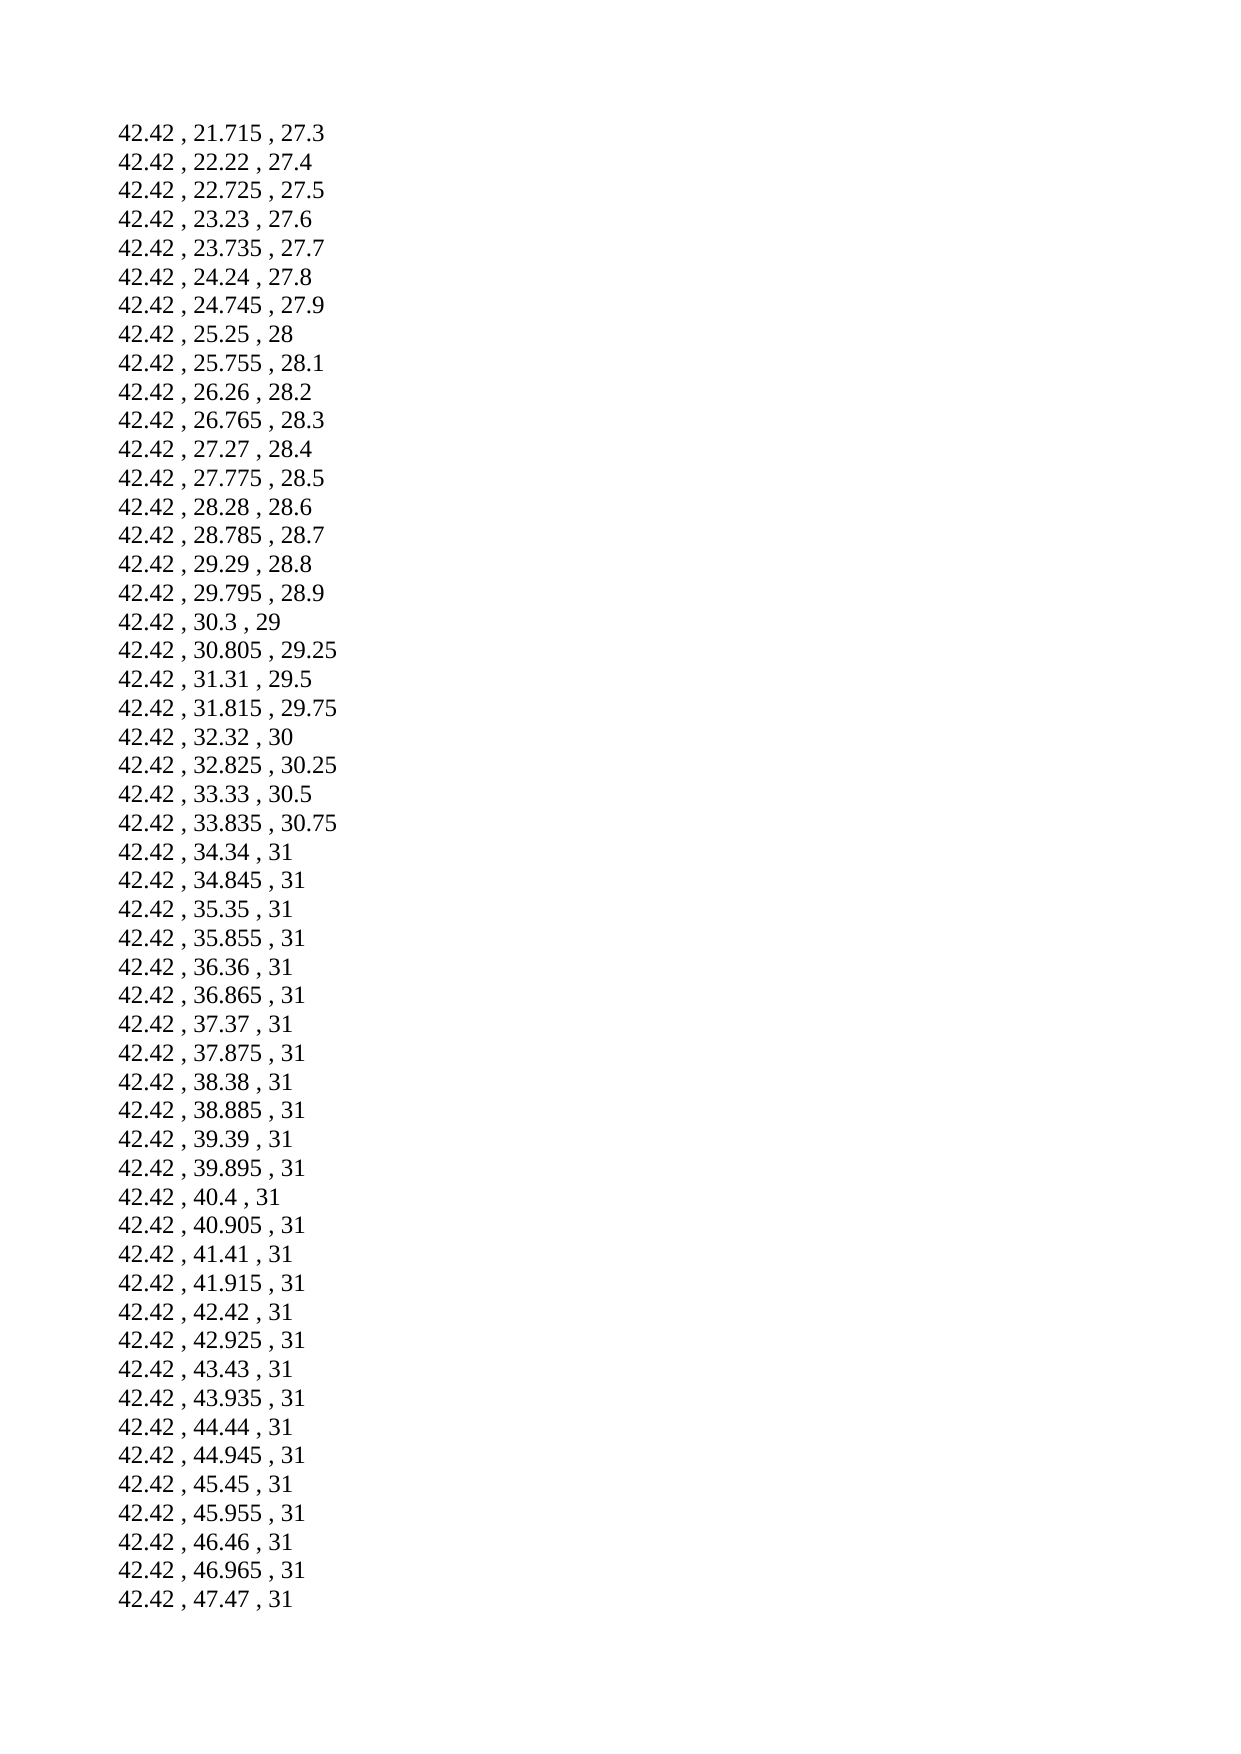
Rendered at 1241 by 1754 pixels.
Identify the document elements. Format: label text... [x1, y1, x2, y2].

text 42.42 , 37.875 , 31 [118, 1038, 1122, 1067]
text 42.42 , 27.27 , 28.4 [118, 434, 1122, 463]
text 42.42 , 39.895 , 31 [118, 1153, 1122, 1182]
text 42.42 , 33.835 , 30.75 [118, 808, 1122, 837]
text 42.42 , 30.805 , 29.25 [118, 636, 1122, 664]
text 42.42 , 24.24 , 27.8 [118, 262, 1122, 291]
text 42.42 , 36.865 , 31 [118, 981, 1122, 1009]
text 42.42 , 21.715 , 27.3 [118, 118, 1122, 147]
text 42.42 , 30.3 , 29 [118, 607, 1122, 636]
text 42.42 , 31.31 , 29.5 [118, 664, 1122, 693]
text 42.42 , 32.825 , 30.25 [118, 751, 1122, 779]
text 42.42 , 23.23 , 27.6 [118, 204, 1122, 233]
text 42.42 , 47.47 , 31 [118, 1584, 1122, 1613]
text 42.42 , 40.905 , 31 [118, 1211, 1122, 1239]
text 42.42 , 39.39 , 31 [118, 1124, 1122, 1153]
text 42.42 , 41.915 , 31 [118, 1268, 1122, 1297]
text 42.42 , 33.33 , 30.5 [118, 779, 1122, 808]
text 42.42 , 35.855 , 31 [118, 923, 1122, 952]
text 42.42 , 28.785 , 28.7 [118, 521, 1122, 549]
text 42.42 , 43.935 , 31 [118, 1383, 1122, 1412]
text 42.42 , 24.745 , 27.9 [118, 291, 1122, 319]
text 42.42 , 25.755 , 28.1 [118, 348, 1122, 377]
text 42.42 , 35.35 , 31 [118, 894, 1122, 923]
text 42.42 , 26.26 , 28.2 [118, 377, 1122, 406]
text 42.42 , 44.945 , 31 [118, 1441, 1122, 1469]
text 42.42 , 38.38 , 31 [118, 1067, 1122, 1096]
text 42.42 , 23.735 , 27.7 [118, 233, 1122, 262]
text 42.42 , 43.43 , 31 [118, 1354, 1122, 1383]
text 42.42 , 37.37 , 31 [118, 1009, 1122, 1038]
text 42.42 , 45.45 , 31 [118, 1469, 1122, 1498]
text 42.42 , 42.925 , 31 [118, 1326, 1122, 1354]
text 42.42 , 26.765 , 28.3 [118, 406, 1122, 434]
text 42.42 , 36.36 , 31 [118, 952, 1122, 981]
text 42.42 , 41.41 , 31 [118, 1239, 1122, 1268]
text 42.42 , 44.44 , 31 [118, 1412, 1122, 1441]
text 42.42 , 28.28 , 28.6 [118, 492, 1122, 521]
text 42.42 , 29.29 , 28.8 [118, 549, 1122, 578]
text 42.42 , 27.775 , 28.5 [118, 463, 1122, 492]
text 42.42 , 34.845 , 31 [118, 866, 1122, 894]
text 42.42 , 38.885 , 31 [118, 1096, 1122, 1124]
text 42.42 , 31.815 , 29.75 [118, 693, 1122, 722]
text 42.42 , 42.42 , 31 [118, 1297, 1122, 1326]
text 42.42 , 32.32 , 30 [118, 722, 1122, 751]
text 42.42 , 34.34 , 31 [118, 837, 1122, 866]
text 42.42 , 25.25 , 28 [118, 319, 1122, 348]
text 42.42 , 22.22 , 27.4 [118, 147, 1122, 176]
text 42.42 , 22.725 , 27.5 [118, 176, 1122, 204]
text 42.42 , 40.4 , 31 [118, 1182, 1122, 1211]
text 42.42 , 45.955 , 31 [118, 1498, 1122, 1527]
text 42.42 , 46.46 , 31 [118, 1527, 1122, 1556]
text 42.42 , 46.965 , 31 [118, 1556, 1122, 1584]
text 42.42 , 29.795 , 28.9 [118, 578, 1122, 607]
